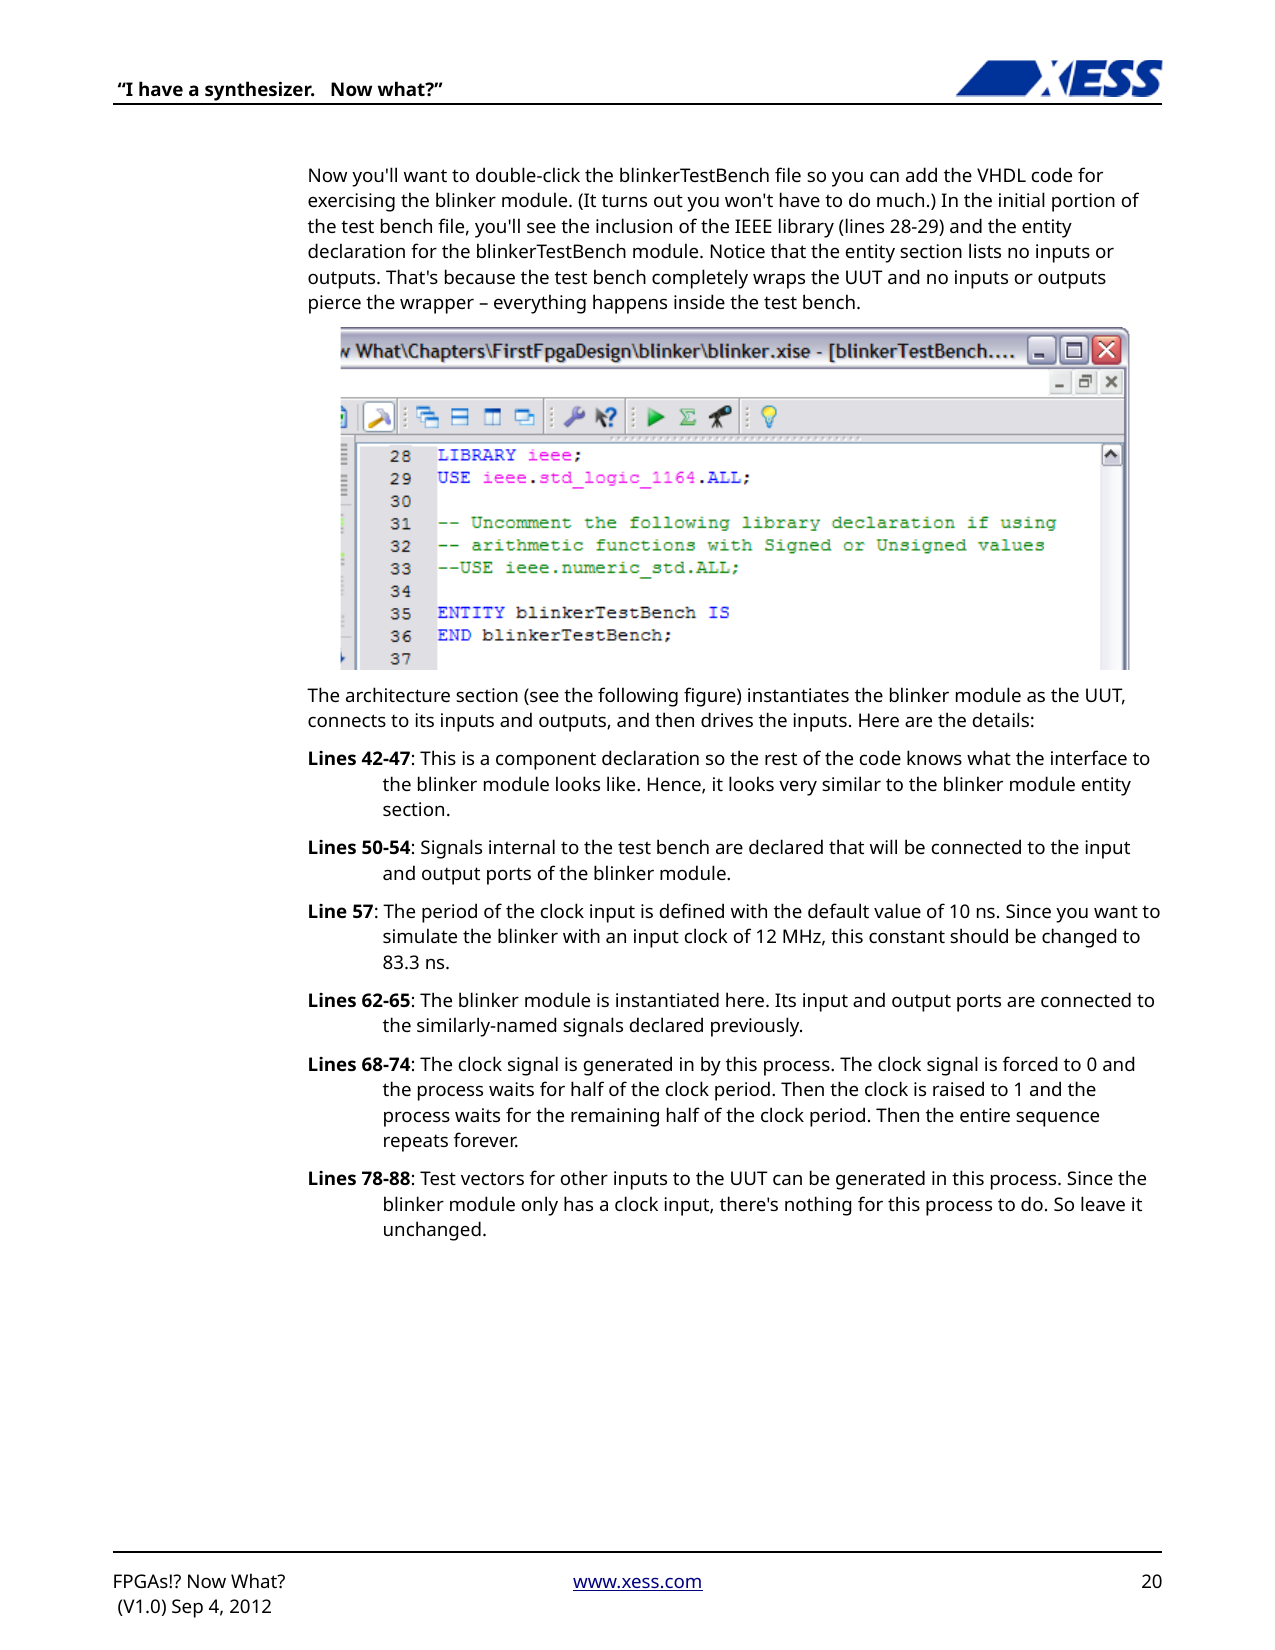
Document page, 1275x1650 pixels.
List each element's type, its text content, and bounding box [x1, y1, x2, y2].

text The architecture section (see the following figure) instantiates the blinker module as the UUT, connects to its inputs and outputs, and then drives the inputs. Here are the details: [307, 682, 1162, 733]
text Lines 62-65: The blinker module is instantiated here. Its input and output ports are connected to the similarly-named signals declared previously. [307, 987, 1162, 1038]
picture [955, 60, 1163, 97]
text Now you'll want to double-click the blinkerTestBench file so you can add the VHDL code for exercising the blinker module. (It turns out you won't have to do much.) In the initial portion of the test bench file, you'll see the inclusion of the IEEE library (lines 28-29) and the entity declaration for the blinkerTestBench module. Notice that the entity section lists no inputs or outputs. That's because the test bench completely wraps the UUT and no inputs or outputs pierce the wrapper – everything happens inside the test bench. [307, 162, 1162, 315]
text Lines 78-88: Test vectors for other inputs to the UUT can be generated in this process. Since the blinker module only has a clock input, there's nothing for this process to do. So leave it unchanged. [307, 1165, 1162, 1242]
text Lines 68-74: The clock signal is generated in by this process. The clock signal is forced to 0 and the process waits for half of the clock period. Then the clock is raised to 1 and the process waits for the remaining half of the clock period. Then the entire sequence repeats forever. [307, 1051, 1162, 1153]
text Line 57: The period of the clock input is defined with the default value of 10 ns. Since you want to simulate the blinker with an input clock of 12 MHz, this constant should be changed to 83.3 ns. [307, 898, 1162, 975]
text Lines 42-47: This is a component declaration so the rest of the code knows what the interface to the blinker module looks like. Hence, it looks very similar to the blinker module entity section. [307, 746, 1162, 822]
text Lines 50-54: Signals internal to the test bench are declared that will be connected to the input and output ports of the blinker module. [307, 835, 1162, 886]
